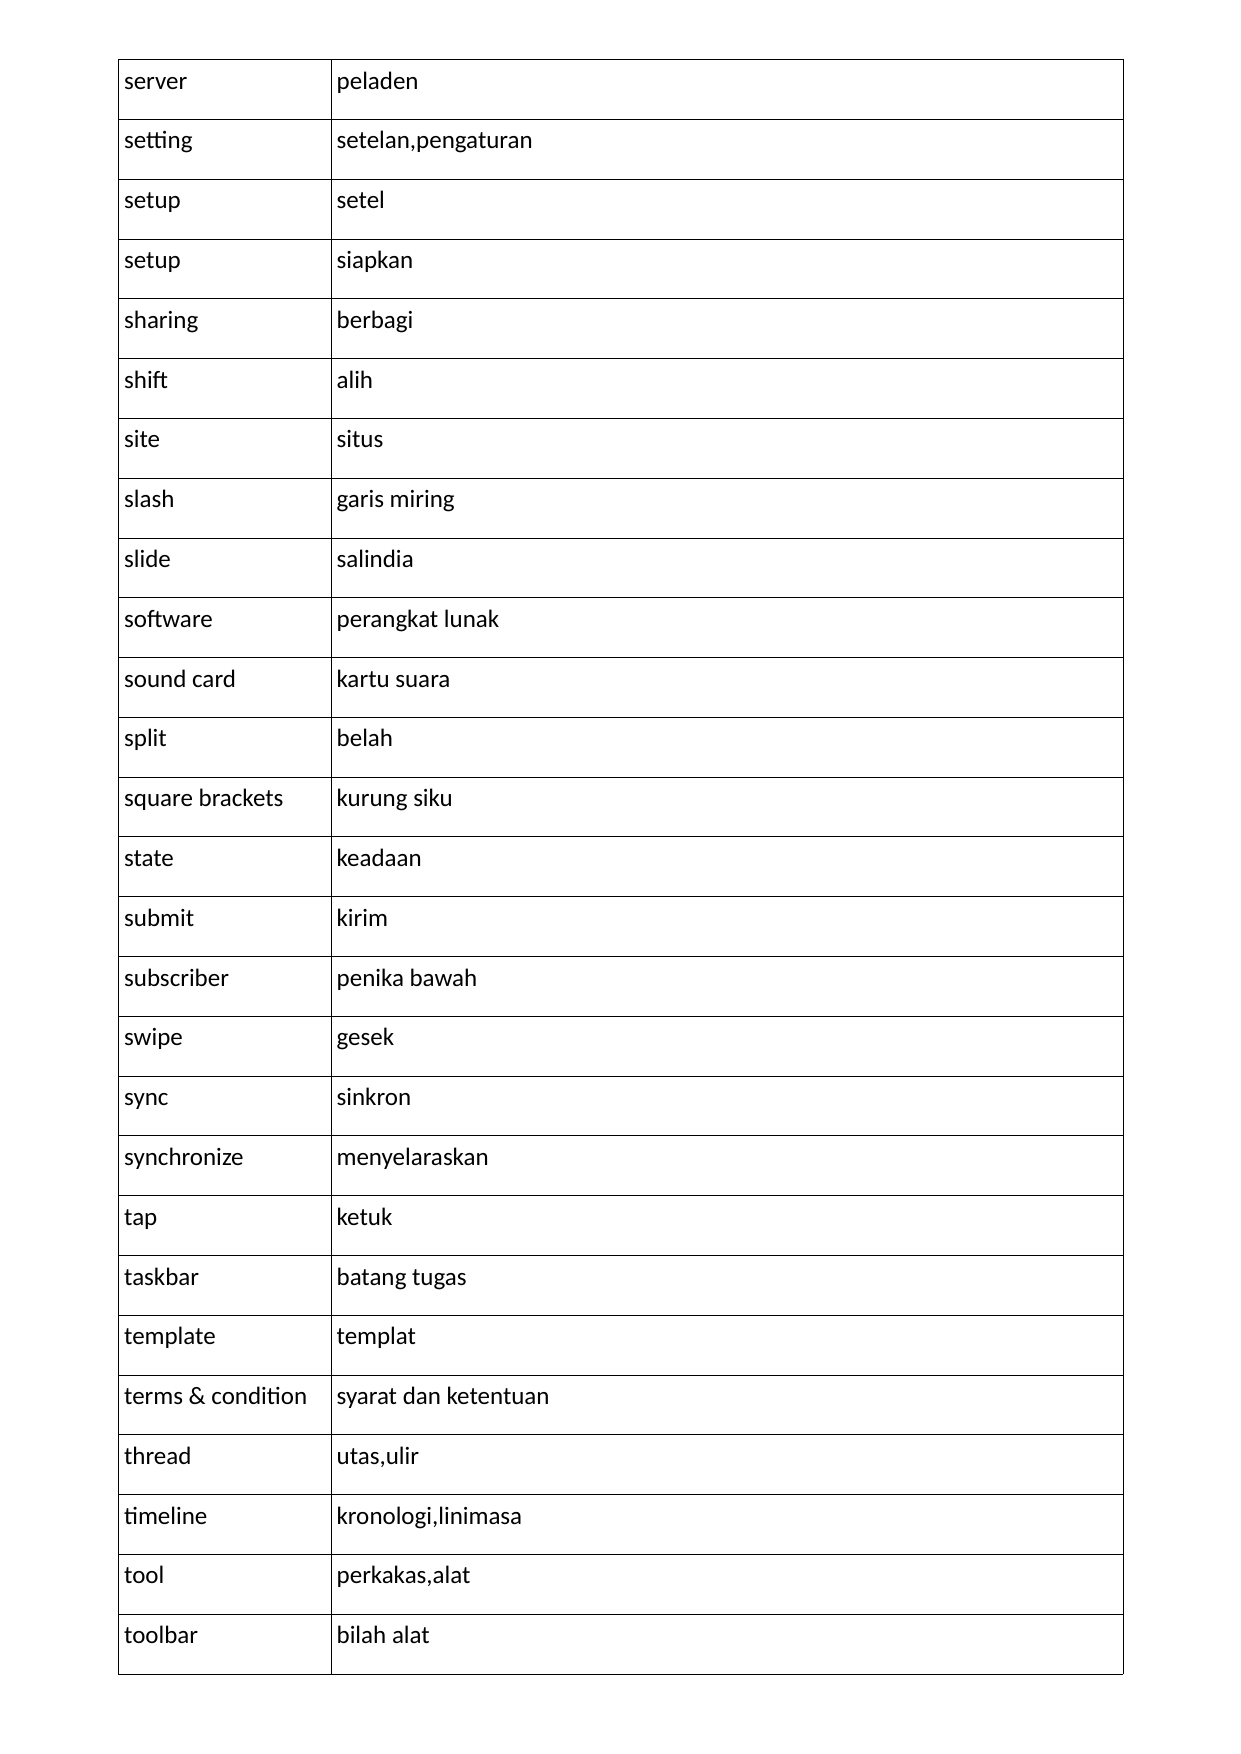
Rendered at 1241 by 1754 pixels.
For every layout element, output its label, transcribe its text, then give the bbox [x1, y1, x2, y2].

table_cell terms & condition [119, 1376, 331, 1434]
table_cell sharing [119, 299, 331, 358]
table_cell setup [119, 240, 331, 298]
table_cell setting [119, 120, 331, 179]
table_cell shift [119, 359, 331, 418]
table_cell perkakas,alat [332, 1555, 1123, 1614]
table_cell toolbar [119, 1615, 331, 1673]
table_cell sound card [119, 658, 331, 717]
table_cell template [119, 1316, 331, 1374]
table_cell garis miring [332, 479, 1123, 537]
table_cell software [119, 598, 331, 657]
table_cell setup [119, 180, 331, 238]
table_cell sync [119, 1077, 331, 1135]
table_cell belah [332, 718, 1123, 777]
table_cell submit [119, 897, 331, 956]
table_cell timeline [119, 1495, 331, 1554]
table_cell gesek [332, 1017, 1123, 1076]
table_cell kurung siku [332, 778, 1123, 836]
table_cell server [119, 60, 331, 119]
table_cell tool [119, 1555, 331, 1614]
table_cell synchronize [119, 1136, 331, 1195]
table_cell kartu suara [332, 658, 1123, 717]
table_cell setel [332, 180, 1123, 238]
table_cell tap [119, 1196, 331, 1255]
table_cell berbagi [332, 299, 1123, 358]
table_cell site [119, 419, 331, 478]
table_cell keadaan [332, 837, 1123, 896]
table_cell penika bawah [332, 957, 1123, 1016]
table_cell state [119, 837, 331, 896]
table_cell taskbar [119, 1256, 331, 1315]
table_cell square brackets [119, 778, 331, 836]
table_cell setelan,pengaturan [332, 120, 1123, 179]
table_cell peladen [332, 60, 1123, 119]
table_cell ketuk [332, 1196, 1123, 1255]
table_cell templat [332, 1316, 1123, 1374]
table_cell swipe [119, 1017, 331, 1076]
table_cell thread [119, 1435, 331, 1494]
table_cell perangkat lunak [332, 598, 1123, 657]
table_cell syarat dan ketentuan [332, 1376, 1123, 1434]
table_cell utas,ulir [332, 1435, 1123, 1494]
table_cell siapkan [332, 240, 1123, 298]
table_cell salindia [332, 539, 1123, 597]
table_cell kronologi,linimasa [332, 1495, 1123, 1554]
table_cell bilah alat [332, 1615, 1123, 1673]
table_cell menyelaraskan [332, 1136, 1123, 1195]
table_cell slash [119, 479, 331, 537]
table_cell sinkron [332, 1077, 1123, 1135]
table_cell subscriber [119, 957, 331, 1016]
table_cell batang tugas [332, 1256, 1123, 1315]
table_cell kirim [332, 897, 1123, 956]
table_cell slide [119, 539, 331, 597]
table_cell situs [332, 419, 1123, 478]
table_cell alih [332, 359, 1123, 418]
table_cell split [119, 718, 331, 777]
